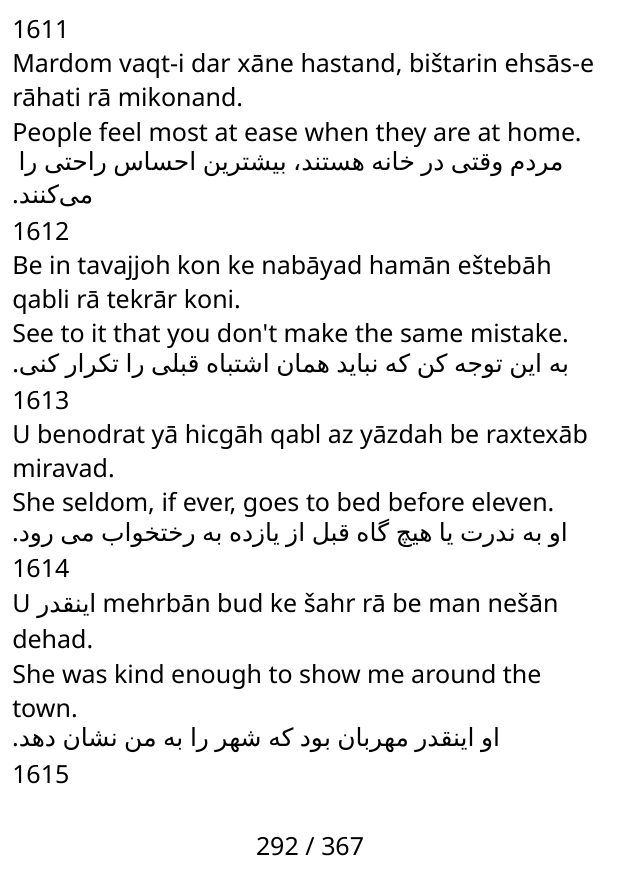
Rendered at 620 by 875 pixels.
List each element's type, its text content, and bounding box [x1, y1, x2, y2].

text 1615 [12, 757, 607, 791]
text U اینقدر mehrbān bud ke šahr rā be man nešān dehad. [12, 585, 607, 656]
text 1612 [12, 213, 607, 247]
text She was kind enough to show me around the town. [12, 656, 607, 724]
text See to it that you don't make the same mistake. [12, 316, 607, 350]
text 1613 [12, 382, 607, 416]
text به این توجه کن که نباید همان اشتباه قبلی را تکرار کنی. [12, 350, 607, 382]
text She seldom, if ever, goes to bed before eleven. [12, 484, 607, 518]
text U benodrat yā hicgāh qabl az yāzdah be raxtexāb mi‌ravad. [12, 416, 607, 484]
text Mardom vaqt-i dar xāne hastand, bištarin ehsās-e rāhati rā mi‌konand. [12, 46, 607, 114]
text 1614 [12, 551, 607, 585]
text او به ندرت یا هیچ گاه قبل از یازده به رختخواب می رود. [12, 518, 607, 551]
text او اینقدر مهربان بود که شهر را به من نشان دهد. [12, 724, 607, 757]
text Be in tavajjoh kon ke nabāyad hamān eštebāh qabli rā tekrār koni. [12, 247, 607, 316]
text مردم وقتی در خانه هستند، بیشترین احساس راحتی را می‌کنند. [12, 148, 607, 213]
text People feel most at ease when they are at home. [12, 114, 607, 148]
text 1611 [12, 12, 607, 46]
